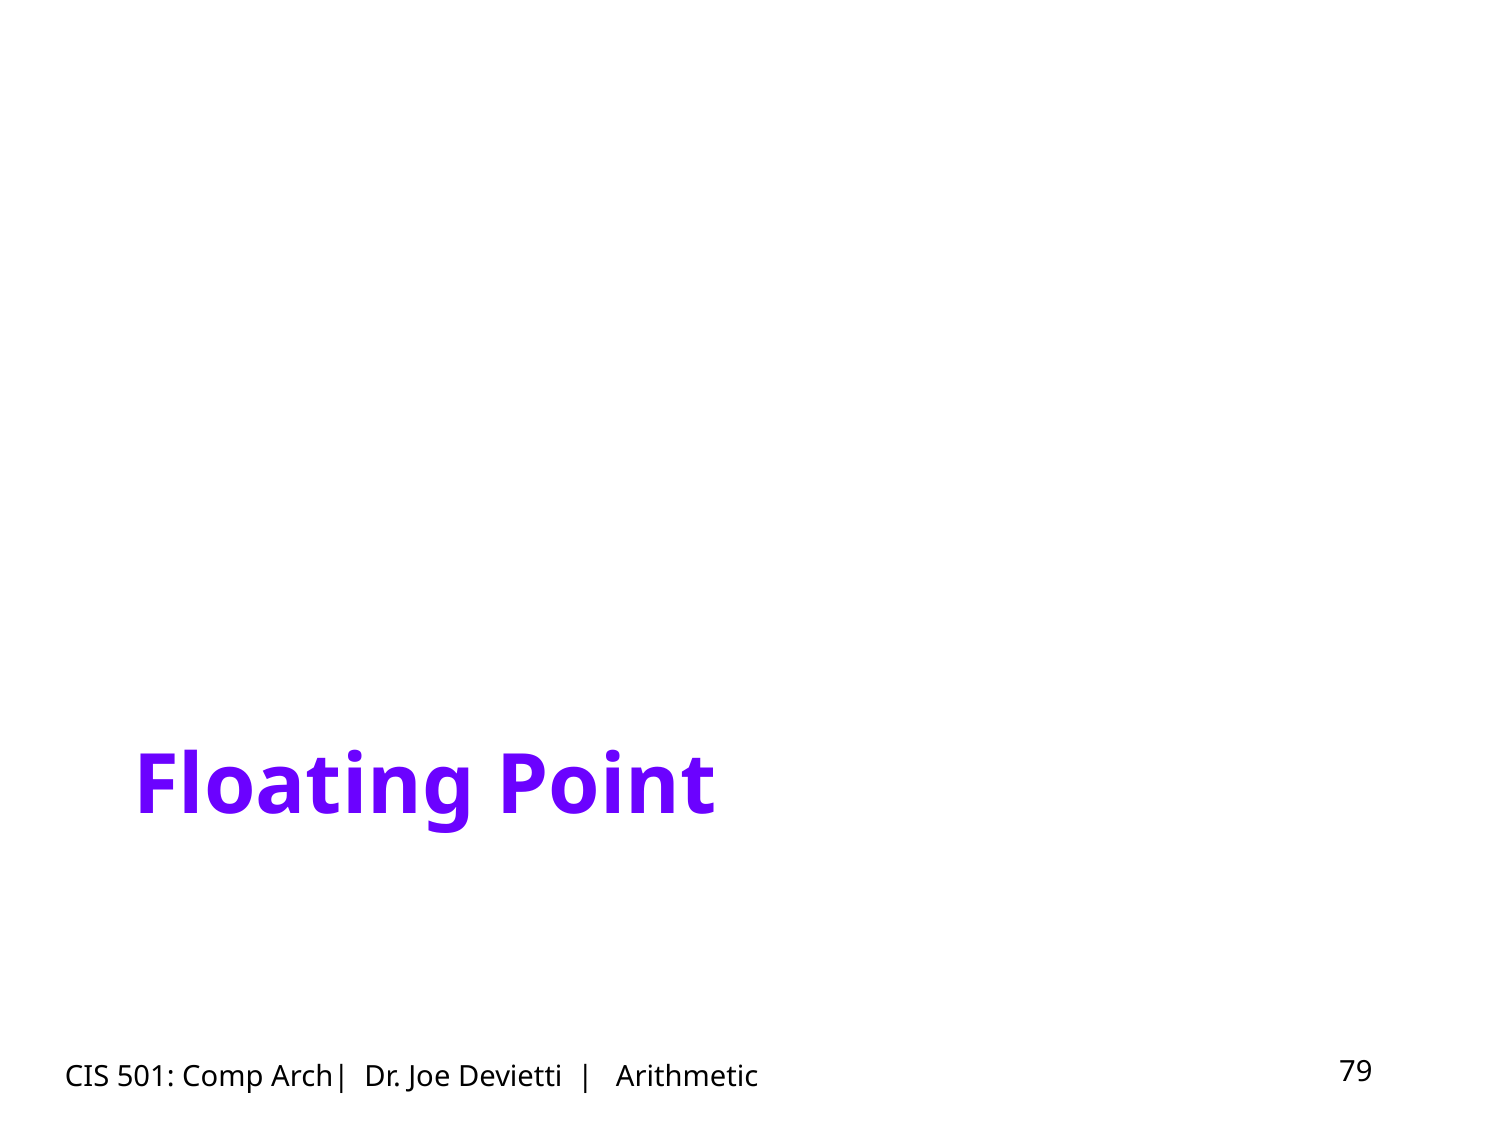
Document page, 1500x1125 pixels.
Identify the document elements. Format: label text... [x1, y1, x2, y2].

text_box Floating Point [118, 722, 1394, 947]
text_box CIS 501: Comp Arch| Dr. Joe Devietti | Arithmetic [49, 1049, 988, 1100]
text_box [1074, 1049, 1388, 1100]
